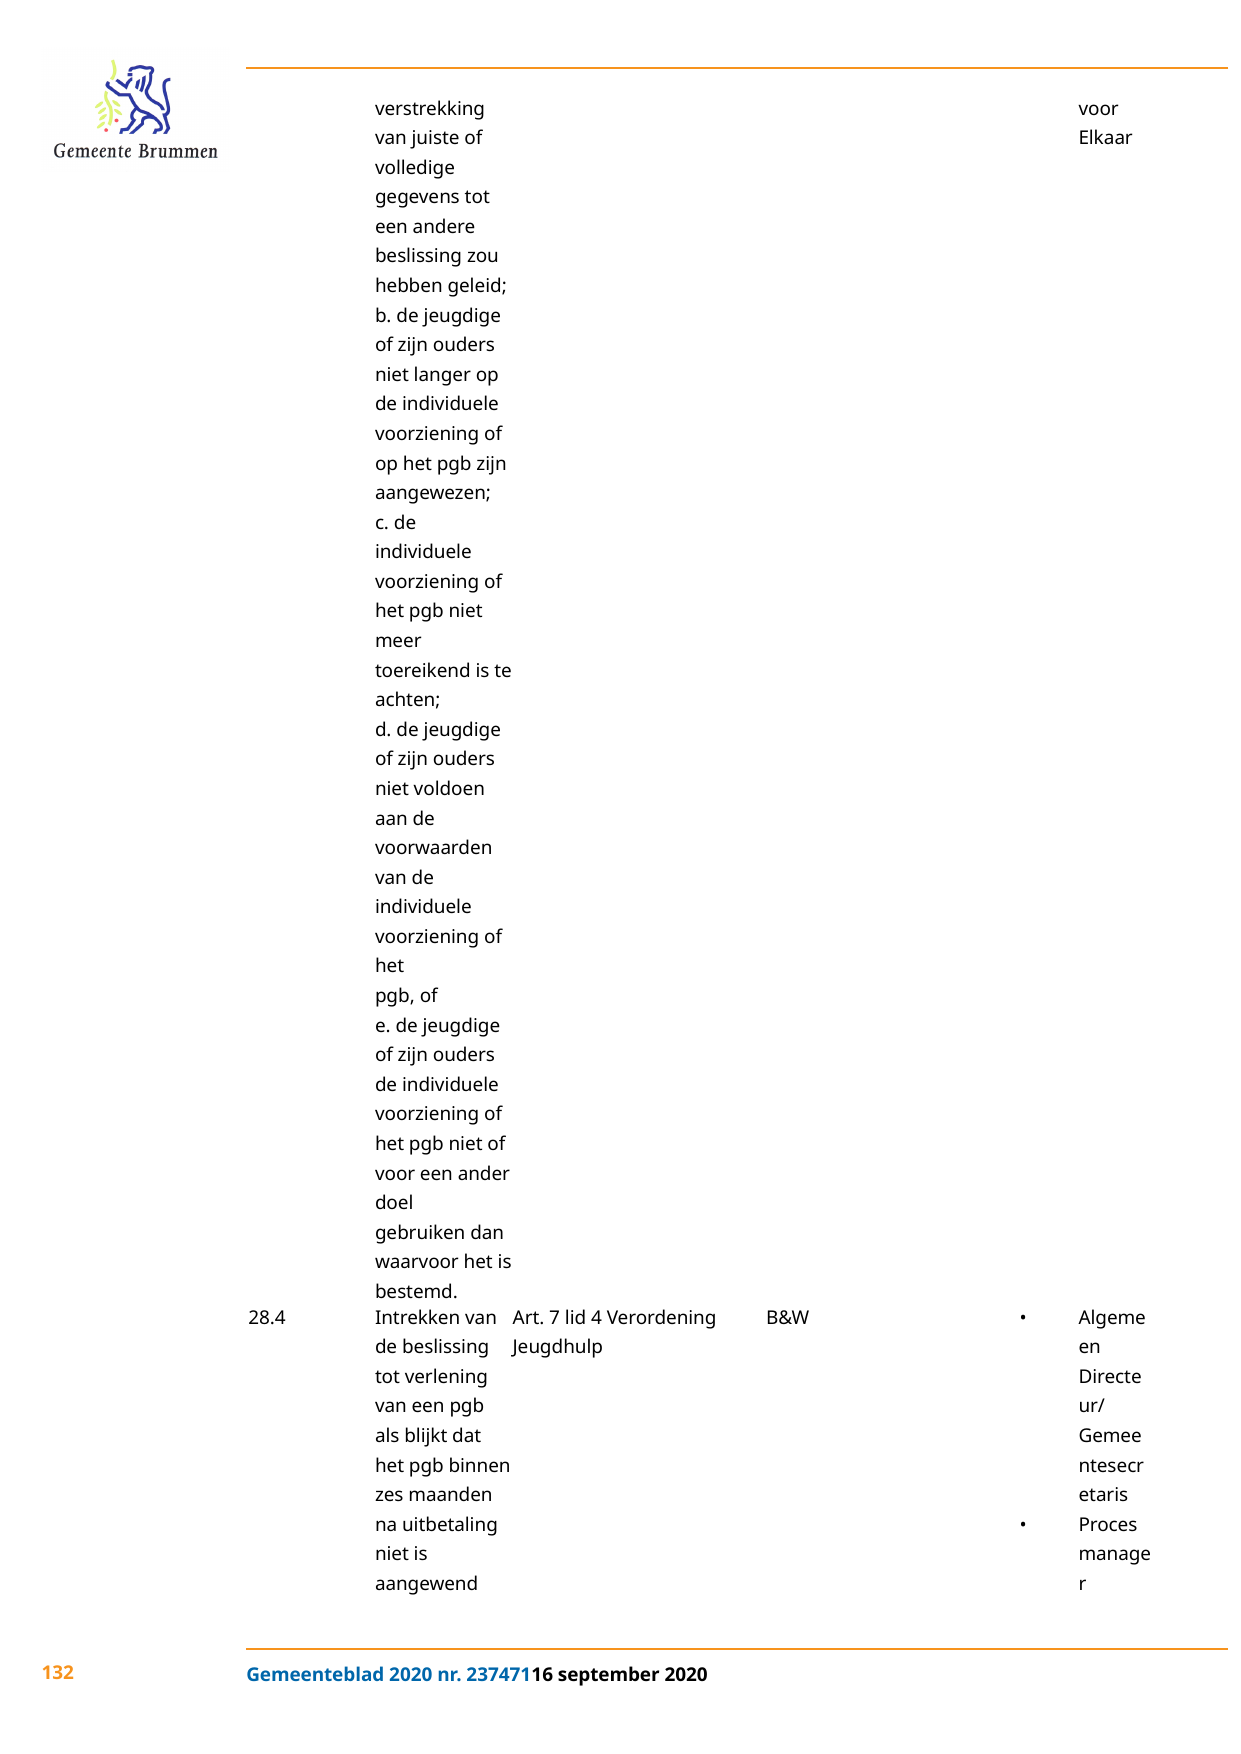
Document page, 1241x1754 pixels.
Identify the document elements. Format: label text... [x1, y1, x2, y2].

table_cell B&W [766, 1304, 893, 1596]
table_cell verstrekking van juiste of volledige gegevens tot een andere beslissing zou hebben geleid; b. de jeugdige of zijn ouders niet langer op de individuele voorziening of op het pgb zijn aangewezen; c. de individuele voorziening of het pgb niet meer toereikend is te achten; d. de jeugdige of zijn ouders niet voldoen aan de voorwaarden van de individuele voorziening of het pgb, of e. de jeugdige of zijn ouders de individuele voorziening of het pgb niet of voor een ander doel gebruiken dan waarvoor het is bestemd. [375, 95, 512, 1304]
table_cell [513, 95, 766, 1304]
picture [41, 47, 231, 172]
table_cell [248, 95, 375, 1304]
table_cell [893, 1304, 1019, 1596]
table_cell voor Elkaar [1019, 95, 1152, 1304]
table_cell 28.4 [248, 1304, 375, 1596]
table_cell Intrekken van de beslissing tot verlening van een pgb als blijkt dat het pgb binnen zes maanden na uitbetaling niet is aangewend [375, 1304, 512, 1596]
table_cell [893, 95, 1019, 1304]
table_cell Art. 7 lid 4 Verordening Jeugdhulp [513, 1304, 766, 1596]
table_cell [766, 95, 893, 1304]
table_cell Algemeen Directeur/ Gemeentesecretaris Procesmanager [1019, 1304, 1152, 1596]
